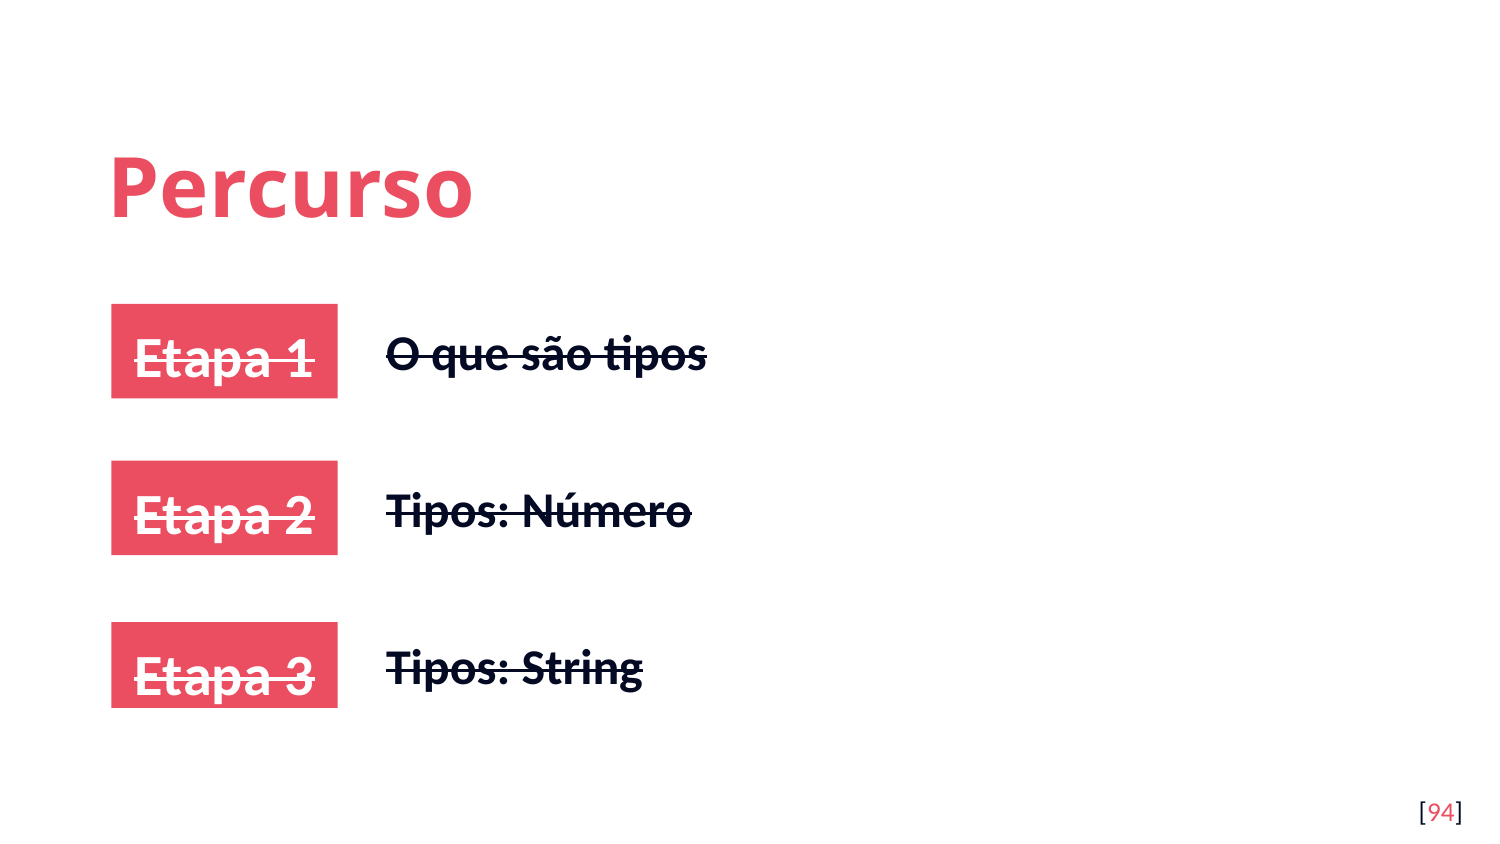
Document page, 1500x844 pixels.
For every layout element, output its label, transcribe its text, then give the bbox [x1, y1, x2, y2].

text_box Tipos: Número [371, 470, 1384, 546]
text_box Etapa 1 [111, 303, 338, 399]
text_box Percurso [92, 104, 1309, 243]
text_box Etapa 3 [111, 622, 338, 708]
text_box O que são tipos [371, 313, 1384, 389]
text_box Etapa 2 [111, 460, 338, 556]
text_box Tipos: String [371, 627, 1384, 703]
slide_number [94] [1403, 779, 1494, 844]
